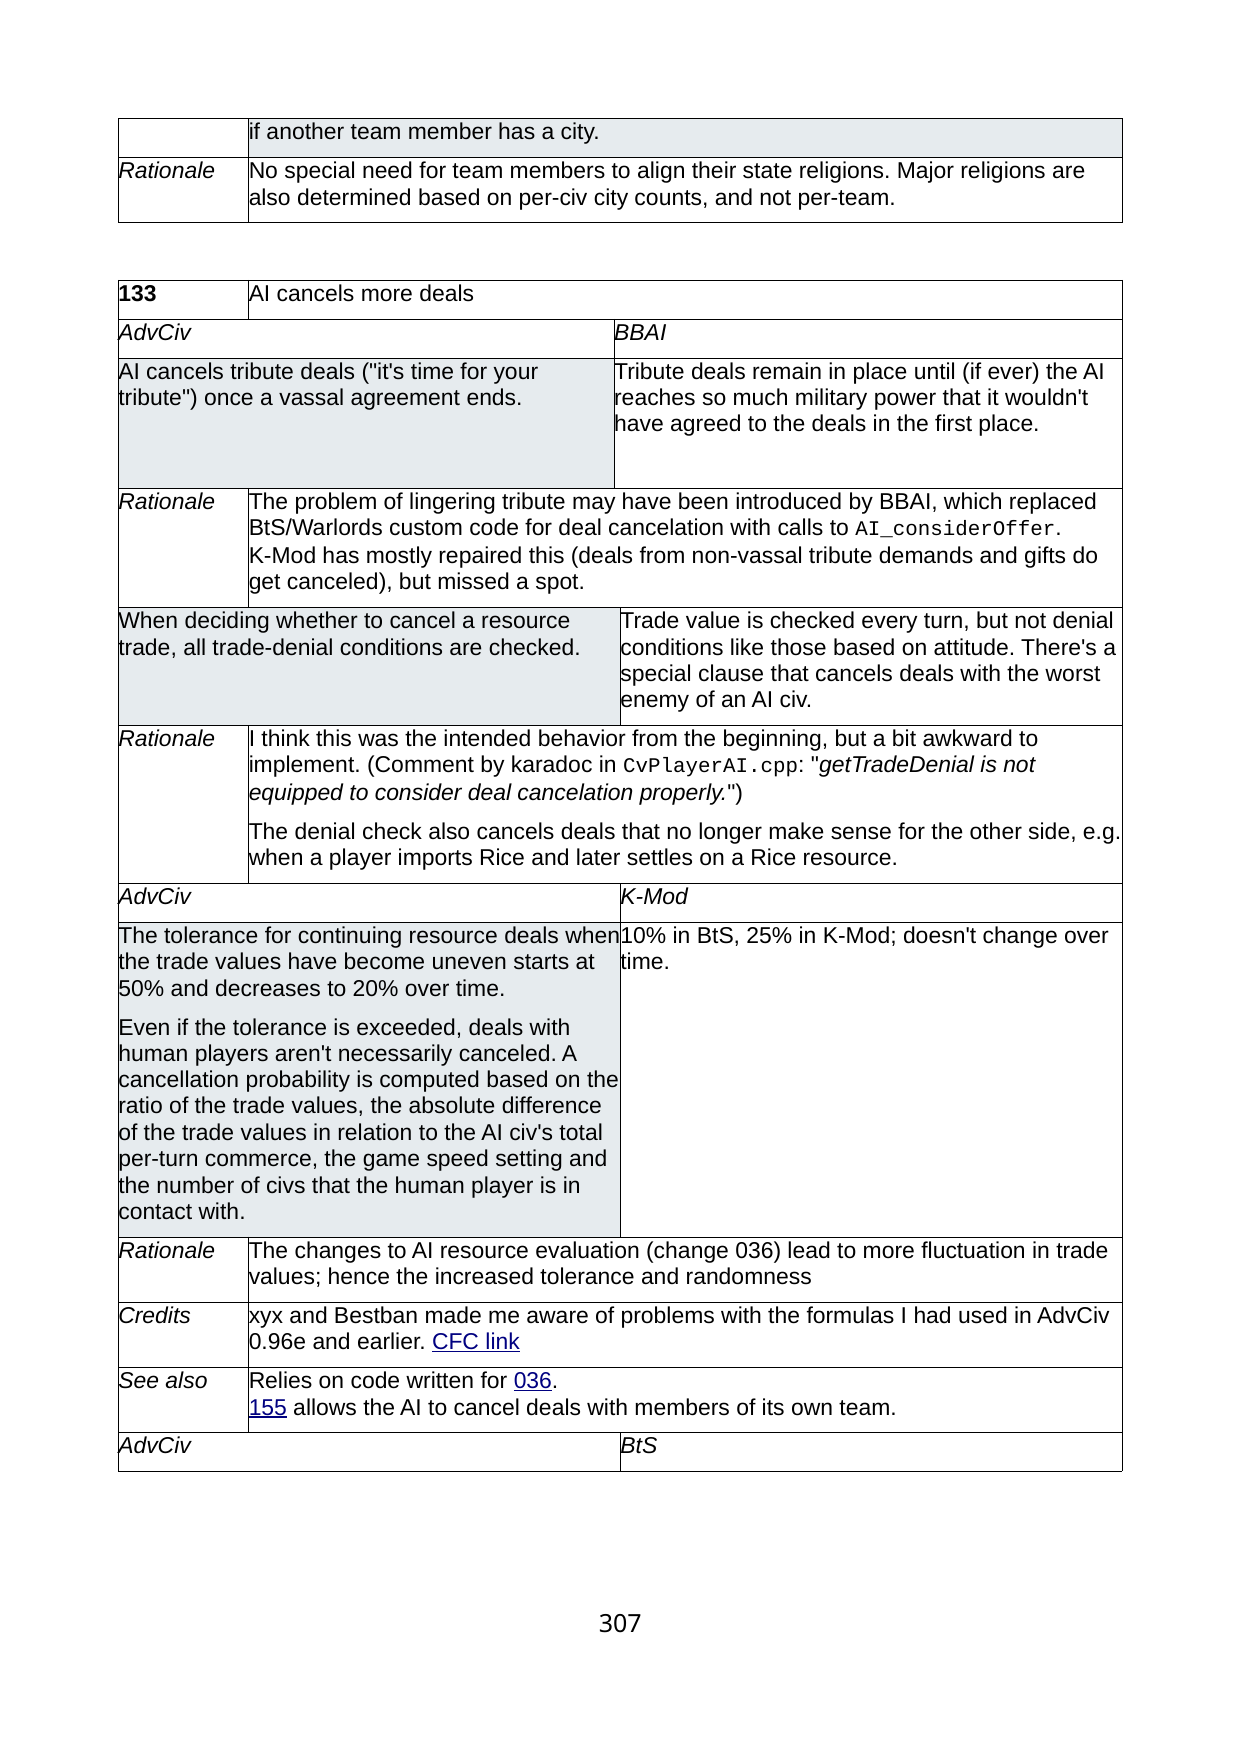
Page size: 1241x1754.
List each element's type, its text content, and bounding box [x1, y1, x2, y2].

table_cell Rationale [119, 1238, 248, 1302]
table_cell BBAI [615, 320, 1122, 357]
table_cell I think this was the intended behavior from the beginning, but a bit awkward to implement. (Comment by karadoc in CvPlayerAI.cpp: "getTradeDenial is not equipped to consider deal cancelation properly.") The denial check also cancels deals that no longer make sense for the other side, e.g. when a player imports Rice and later settles on a Rice resource. [249, 726, 1122, 883]
table_cell Rationale [119, 726, 248, 883]
table_cell if another team member has a city. [249, 119, 1122, 157]
table_cell Rationale [119, 158, 248, 222]
table_cell The changes to AI resource evaluation (change 036) lead to more fluctuation in trade values; hence the increased tolerance and randomness [249, 1238, 1122, 1302]
table_cell AI cancels tribute deals ("it's time for your tribute") once a vassal agreement ends. [119, 359, 614, 488]
table_cell No special need for team members to align their state religions. Major religions are also determined based on per-civ city counts, and not per-team. [249, 158, 1122, 222]
table_cell K-Mod [621, 884, 1122, 922]
table_cell 10% in BtS, 25% in K-Mod; doesn't change over time. [621, 923, 1122, 1237]
table_cell Rationale [119, 489, 248, 607]
table_cell AdvCiv [119, 884, 620, 922]
table_cell When deciding whether to cancel a resource trade, all trade-denial conditions are checked. [119, 608, 620, 725]
table_cell The problem of lingering tribute may have been introduced by BBAI, which replaced BtS/Warlords custom code for deal cancelation with calls to AI_considerOffer. K‑Mod has mostly repaired this (deals from non-vassal tribute demands and gifts do get canceled), but missed a spot. [249, 489, 1122, 607]
table_header 133 [119, 281, 248, 319]
table_cell Relies on code written for 036. 155 allows the AI to cancel deals with members of its own team. [249, 1368, 1122, 1432]
table_cell AdvCiv [119, 320, 614, 357]
table_cell See also [119, 1368, 248, 1432]
table_cell Trade value is checked every turn, but not denial conditions like those based on attitude. There's a special clause that cancels deals with the worst enemy of an AI civ. [621, 608, 1122, 725]
table_cell The tolerance for continuing resource deals when the trade values have become uneven starts at 50% and decreases to 20% over time. Even if the tolerance is exceeded, deals with human players aren't necessarily canceled. A cancellation probability is computed based on the ratio of the trade values, the absolute difference of the trade values in relation to the AI civ's total per-turn commerce, the game speed setting and the number of civs that the human player is in contact with. [119, 923, 620, 1237]
table_cell xyx and Bestban made me aware of problems with the formulas I had used in AdvCiv 0.96e and earlier. CFC link [249, 1303, 1122, 1367]
table_cell BtS [621, 1433, 1122, 1471]
table_header AI cancels more deals [249, 281, 1122, 319]
table_cell Tribute deals remain in place until (if ever) the AI reaches so much military power that it wouldn't have agreed to the deals in the first place. [615, 359, 1122, 488]
table_cell AdvCiv [119, 1433, 620, 1471]
table_cell Credits [119, 1303, 248, 1367]
table_cell [119, 119, 248, 157]
